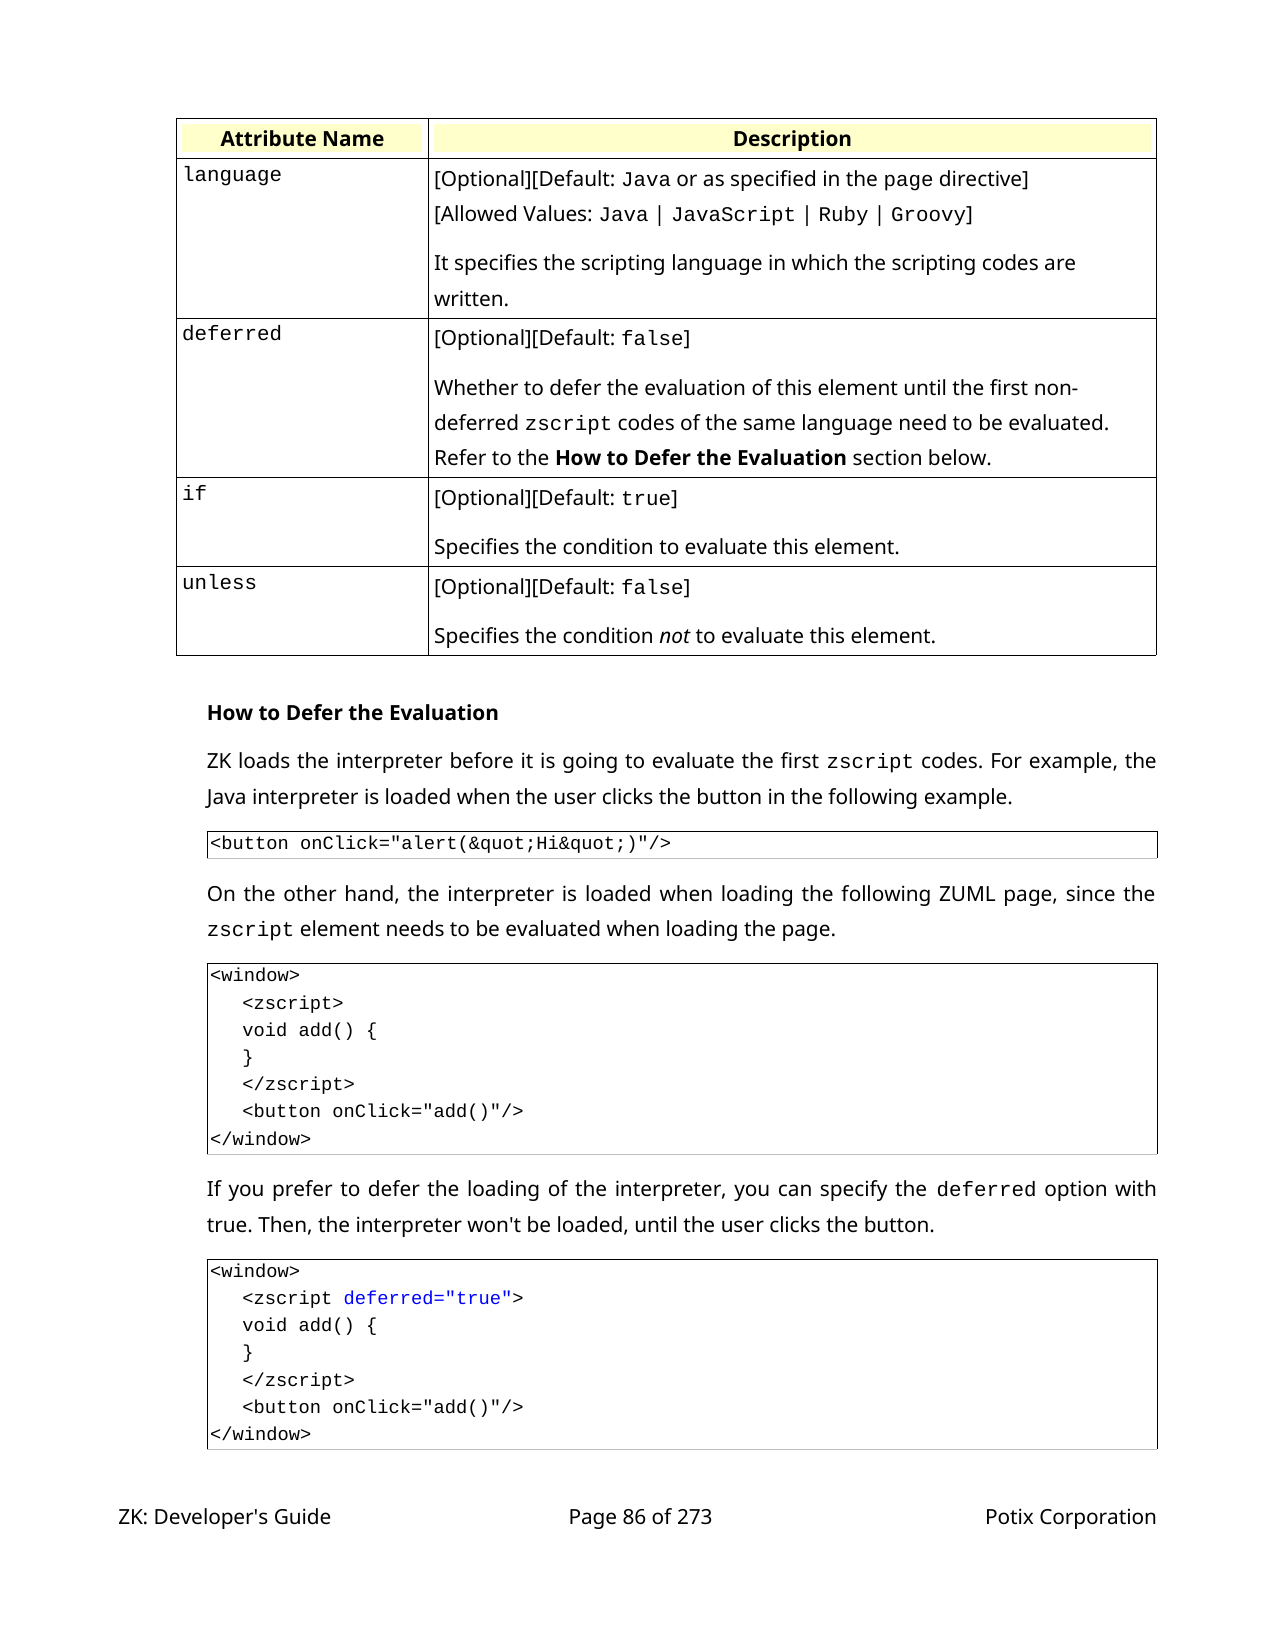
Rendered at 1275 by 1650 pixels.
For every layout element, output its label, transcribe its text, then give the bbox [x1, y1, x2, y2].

text If you prefer to defer the loading of the interpreter, you can specify the deferred option with true. Then, the interpreter won't be loaded, until the user clicks the button. [207, 1174, 1157, 1238]
text <zscript> [208, 991, 1157, 1015]
table_cell [Optional][Default: true] Specifies the condition to evaluate this element. [429, 478, 1156, 566]
text } [208, 1045, 1157, 1069]
table_cell language [177, 159, 428, 318]
text <window> [208, 964, 1157, 988]
text </zscript> [208, 1367, 1157, 1392]
text <window> [208, 1260, 1157, 1283]
table_cell deferred [177, 319, 428, 477]
table_cell [Optional][Default: Java or as specified in the page directive] [Allowed Values: Java | JavaScript | Ruby | Groovy] It specifies the scripting language in which the scripting codes are written. [429, 159, 1156, 318]
text </zscript> [208, 1072, 1157, 1096]
text <zscript deferred="true"> [208, 1286, 1157, 1310]
text void add() { [208, 1313, 1157, 1337]
text On the other hand, the interpreter is loaded when loading the following ZUML page, since the zscript element needs to be evaluated when loading the page. [207, 879, 1157, 943]
text void add() { [208, 1018, 1157, 1042]
table_header Description [429, 119, 1156, 158]
text <button onClick="add()"/> [208, 1099, 1157, 1123]
table_header Attribute Name [177, 119, 428, 158]
table_cell [Optional][Default: false] Specifies the condition not to evaluate this element. [429, 567, 1156, 655]
subtitle How to Defer the Evaluation [207, 698, 1157, 726]
text </window> [208, 1126, 1157, 1154]
text </window> [208, 1422, 1157, 1449]
text <button onClick="add()"/> [208, 1395, 1157, 1419]
text <button onClick="alert(&quot;Hi&quot;)"/> [208, 832, 1157, 858]
table_cell unless [177, 567, 428, 655]
text ZK loads the interpreter before it is going to evaluate the first zscript codes. For example, the Java interpreter is loaded when the user clicks the button in the following example. [207, 747, 1157, 810]
text } [208, 1340, 1157, 1364]
table_cell [Optional][Default: false] Whether to defer the evaluation of this element until the first non-deferred zscript codes of the same language need to be evaluated. Refer to the How to Defer the Evaluation section below. [429, 319, 1156, 477]
table_cell if [177, 478, 428, 566]
